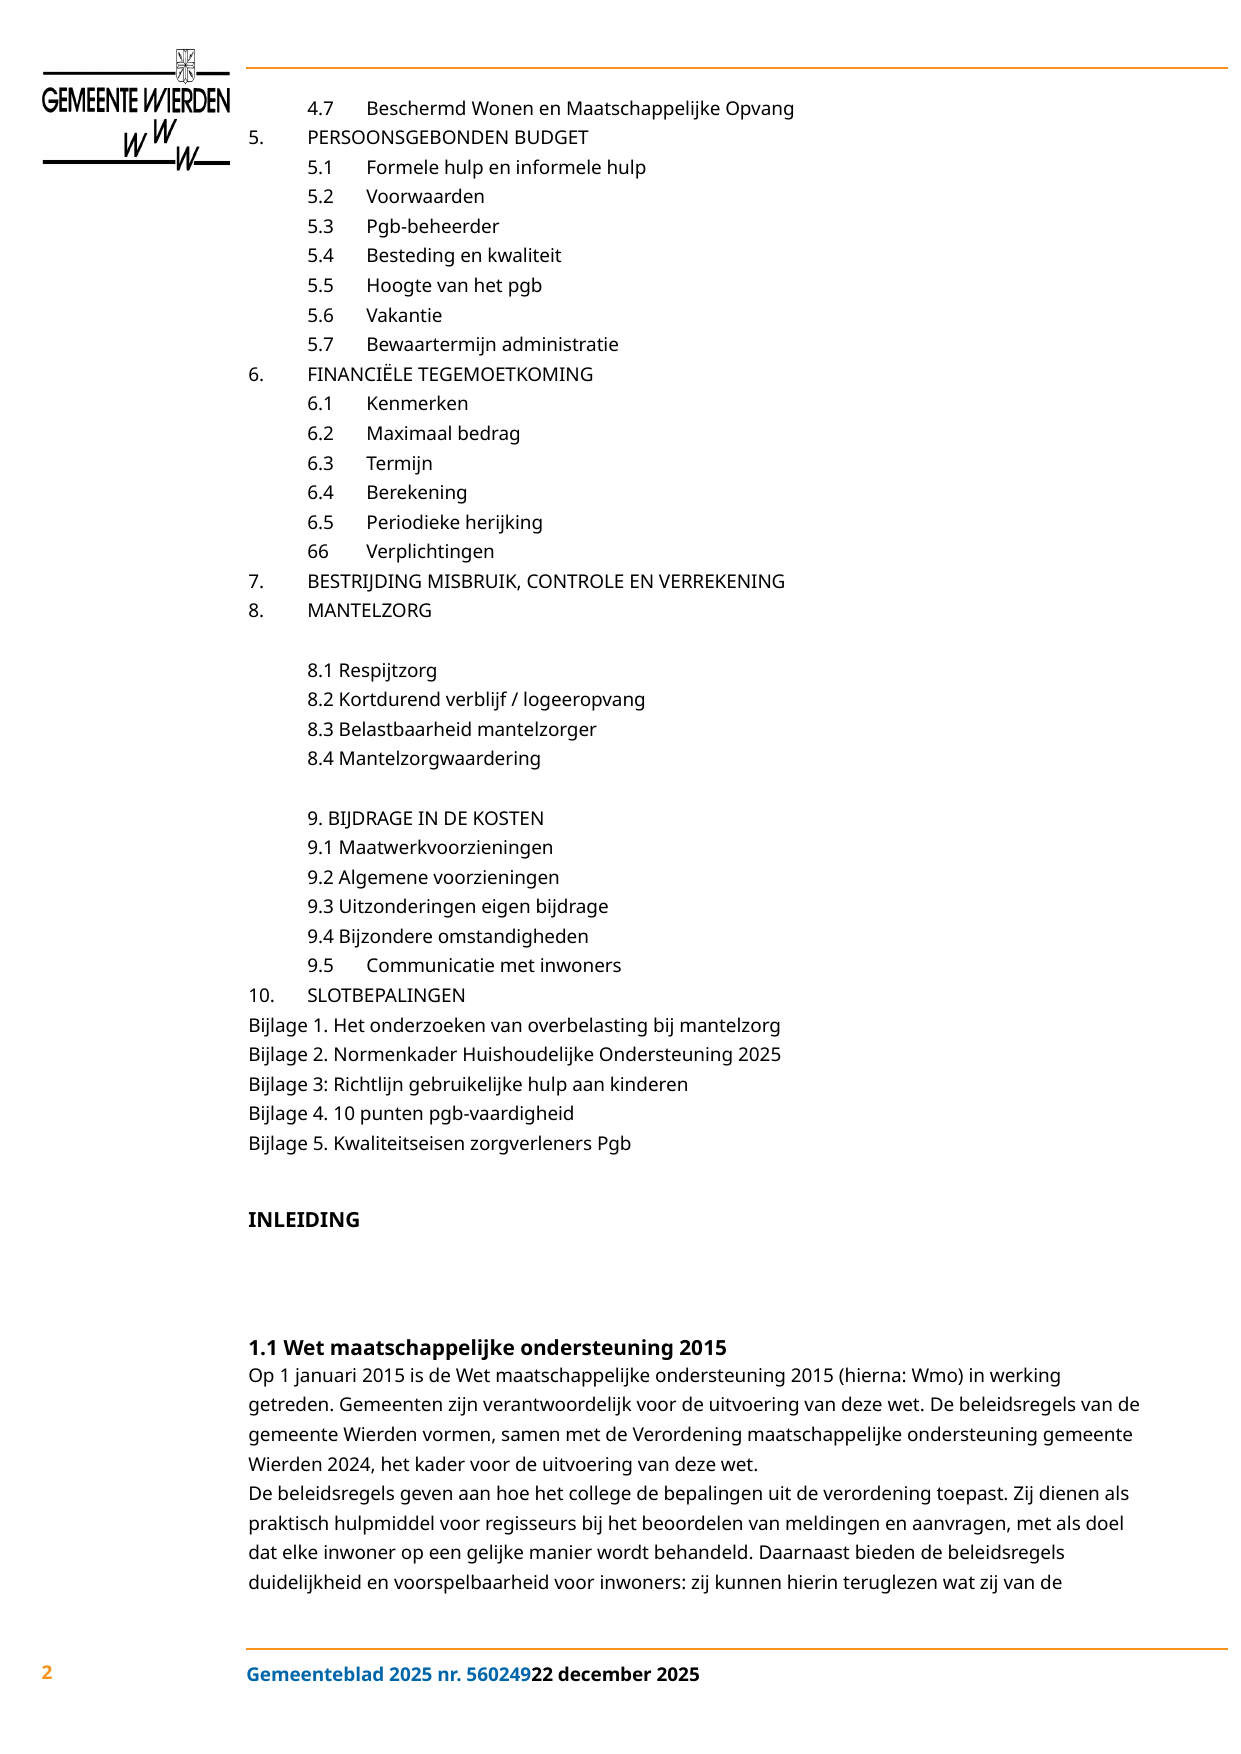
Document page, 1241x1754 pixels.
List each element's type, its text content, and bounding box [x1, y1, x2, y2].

text 1.1 Wet maatschappelijke ondersteuning 2015 [248, 1333, 1152, 1362]
text INLEIDING [248, 1205, 1152, 1234]
list Hoogte van het pgb [307, 272, 1152, 298]
list Verplichtingen [307, 538, 1152, 564]
list Voorwaarden [307, 183, 1152, 209]
list 8.2 Kortdurend verblijf / logeeropvang [248, 686, 1152, 712]
list 9.1 Maatwerkvoorzieningen [248, 834, 1152, 860]
list Communicatie met inwoners [307, 953, 1152, 978]
list Formele hulp en informele hulp [307, 154, 1152, 180]
list 8.4 Mantelzorgwaardering [248, 746, 1152, 771]
text Bijlage 1. Het onderzoeken van overbelasting bij mantelzorg [248, 1012, 1152, 1038]
list SLOTBEPALINGEN [248, 982, 1152, 1008]
list 9.4 Bijzondere omstandigheden [248, 923, 1152, 949]
text De beleidsregels geven aan hoe het college de bepalingen uit de verordening toepast. Zij dienen als praktisch hulpmiddel voor regisseurs bij het beoordelen van meldingen en aanvragen, met als doel dat elke inwoner op een gelijke manier wordt behandeld. Daarnaast bieden de beleidsregels duidelijkheid en voorspelbaarheid voor inwoners: zij kunnen hierin teruglezen wat zij van de [248, 1480, 1152, 1595]
list Maximaal bedrag [307, 420, 1152, 446]
list 9.2 Algemene voorzieningen [248, 864, 1152, 890]
list Kenmerken [307, 391, 1152, 416]
list Termijn [307, 450, 1152, 476]
list FINANCIËLE TEGEMOETKOMING [248, 361, 1152, 387]
list PERSOONSGEBONDEN BUDGET [248, 124, 1152, 150]
list 8.3 Belastbaarheid mantelzorger [248, 716, 1152, 742]
text Bijlage 3: Richtlijn gebruikelijke hulp aan kinderen [248, 1071, 1152, 1097]
list Beschermd Wonen en Maatschappelijke Opvang [307, 95, 1152, 121]
list MANTELZORG [248, 598, 1152, 623]
picture [41, 47, 231, 172]
list BESTRIJDING MISBRUIK, CONTROLE EN VERREKENING [248, 568, 1152, 594]
list Bewaartermijn administratie [307, 331, 1152, 357]
list Pgb-beheerder [307, 213, 1152, 239]
text Bijlage 5. Kwaliteitseisen zorgverleners Pgb [248, 1130, 1152, 1156]
list 8.1 Respijtzorg [248, 657, 1152, 683]
list Periodieke herijking [307, 509, 1152, 535]
text Bijlage 4. 10 punten pgb-vaardigheid [248, 1101, 1152, 1126]
text Op 1 januari 2015 is de Wet maatschappelijke ondersteuning 2015 (hierna: Wmo) in werking getreden. Gemeenten zijn verantwoordelijk voor de uitvoering van deze wet. De beleidsregels van de gemeente Wierden vormen, samen met de Verordening maatschappelijke ondersteuning gemeente Wierden 2024, het kader voor de uitvoering van deze wet. [248, 1362, 1152, 1476]
list Besteding en kwaliteit [307, 243, 1152, 268]
list 9.3 Uitzonderingen eigen bijdrage [248, 893, 1152, 919]
list Berekening [307, 479, 1152, 505]
text Bijlage 2. Normenkader Huishoudelijke Ondersteuning 2025 [248, 1041, 1152, 1067]
list Vakantie [307, 302, 1152, 328]
list 9. BIJDRAGE IN DE KOSTEN [248, 805, 1152, 831]
